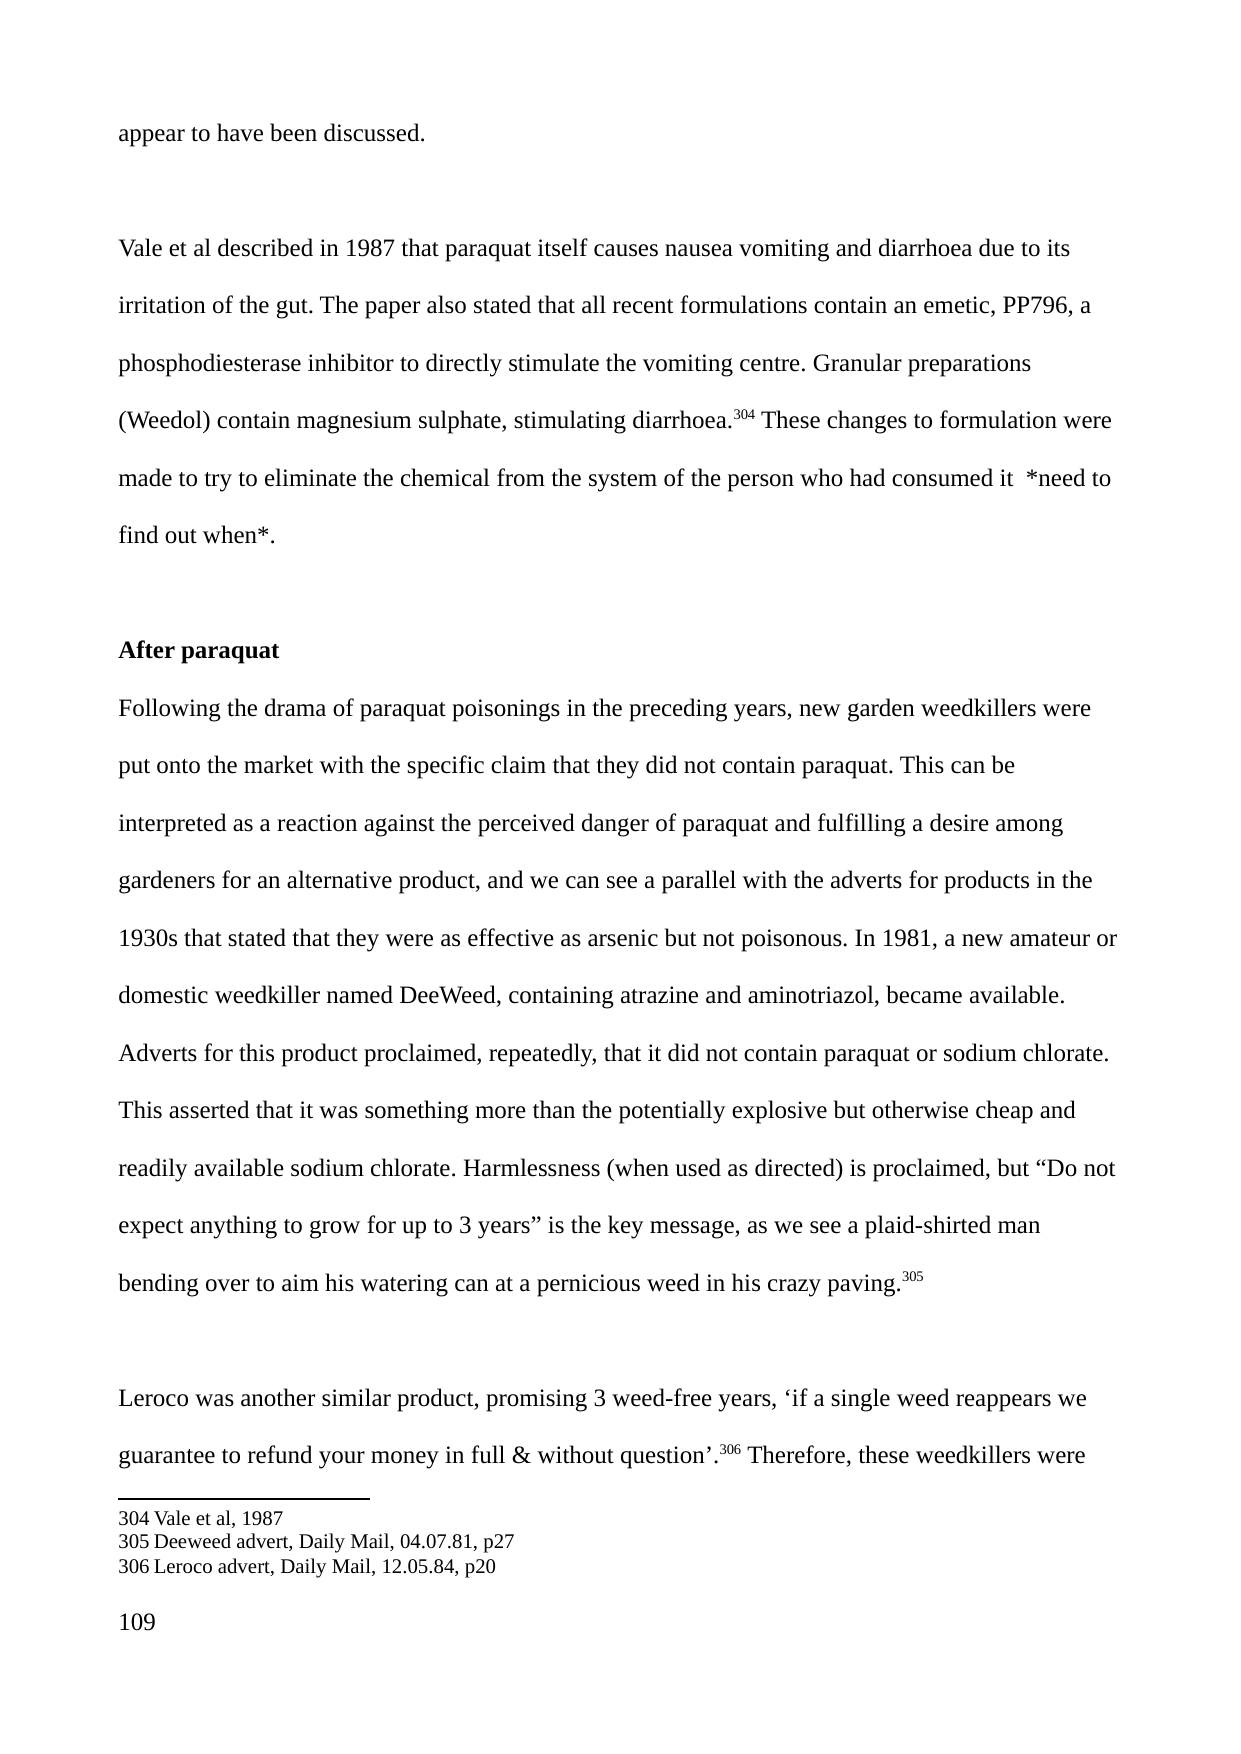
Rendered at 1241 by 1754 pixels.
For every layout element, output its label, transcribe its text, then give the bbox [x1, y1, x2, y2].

text Vale et al, 1987 [118, 1505, 1122, 1529]
text appear to have been discussed. [118, 118, 1122, 147]
text Leroco advert, Daily Mail, 12.05.84, p20 [118, 1553, 1122, 1578]
text Deeweed advert, Daily Mail, 04.07.81, p27 [118, 1529, 1122, 1553]
text Following the drama of paraquat poisonings in the preceding years, new garden weedkillers were put onto the market with the specific claim that they did not contain paraquat. This can be interpreted as a reaction against the perceived danger of paraquat and fulfilling a desire among gardeners for an alternative product, and we can see a parallel with the adverts for products in the 1930s that stated that they were as effective as arsenic but not poisonous. In 1981, a new amateur or domestic weedkiller named DeeWeed, containing atrazine and aminotriazol, became available. Adverts for this product proclaimed, repeatedly, that it did not contain paraquat or sodium chlorate. This asserted that it was something more than the potentially explosive but otherwise cheap and readily available sodium chlorate. Harmlessness (when used as directed) is proclaimed, but “Do not expect anything to grow for up to 3 years” is the key message, as we see a plaid-shirted man bending over to aim his watering can at a pernicious weed in his crazy paving. [118, 693, 1122, 1297]
text After paraquat [118, 636, 1122, 664]
text Vale et al described in 1987 that paraquat itself causes nausea vomiting and diarrhoea due to its irritation of the gut. The paper also stated that all recent formulations contain an emetic, PP796, a phosphodiesterase inhibitor to directly stimulate the vomiting centre. Granular preparations (Weedol) contain magnesium sulphate, stimulating diarrhoea. These changes to formulation were made to try to eliminate the chemical from the system of the person who had consumed it *need to find out when*. [118, 233, 1122, 549]
text Leroco was another similar product, promising 3 weed-free years, ‘if a single weed reappears we guarantee to refund your money in full & without question’. Therefore, these weedkillers were [118, 1383, 1122, 1469]
